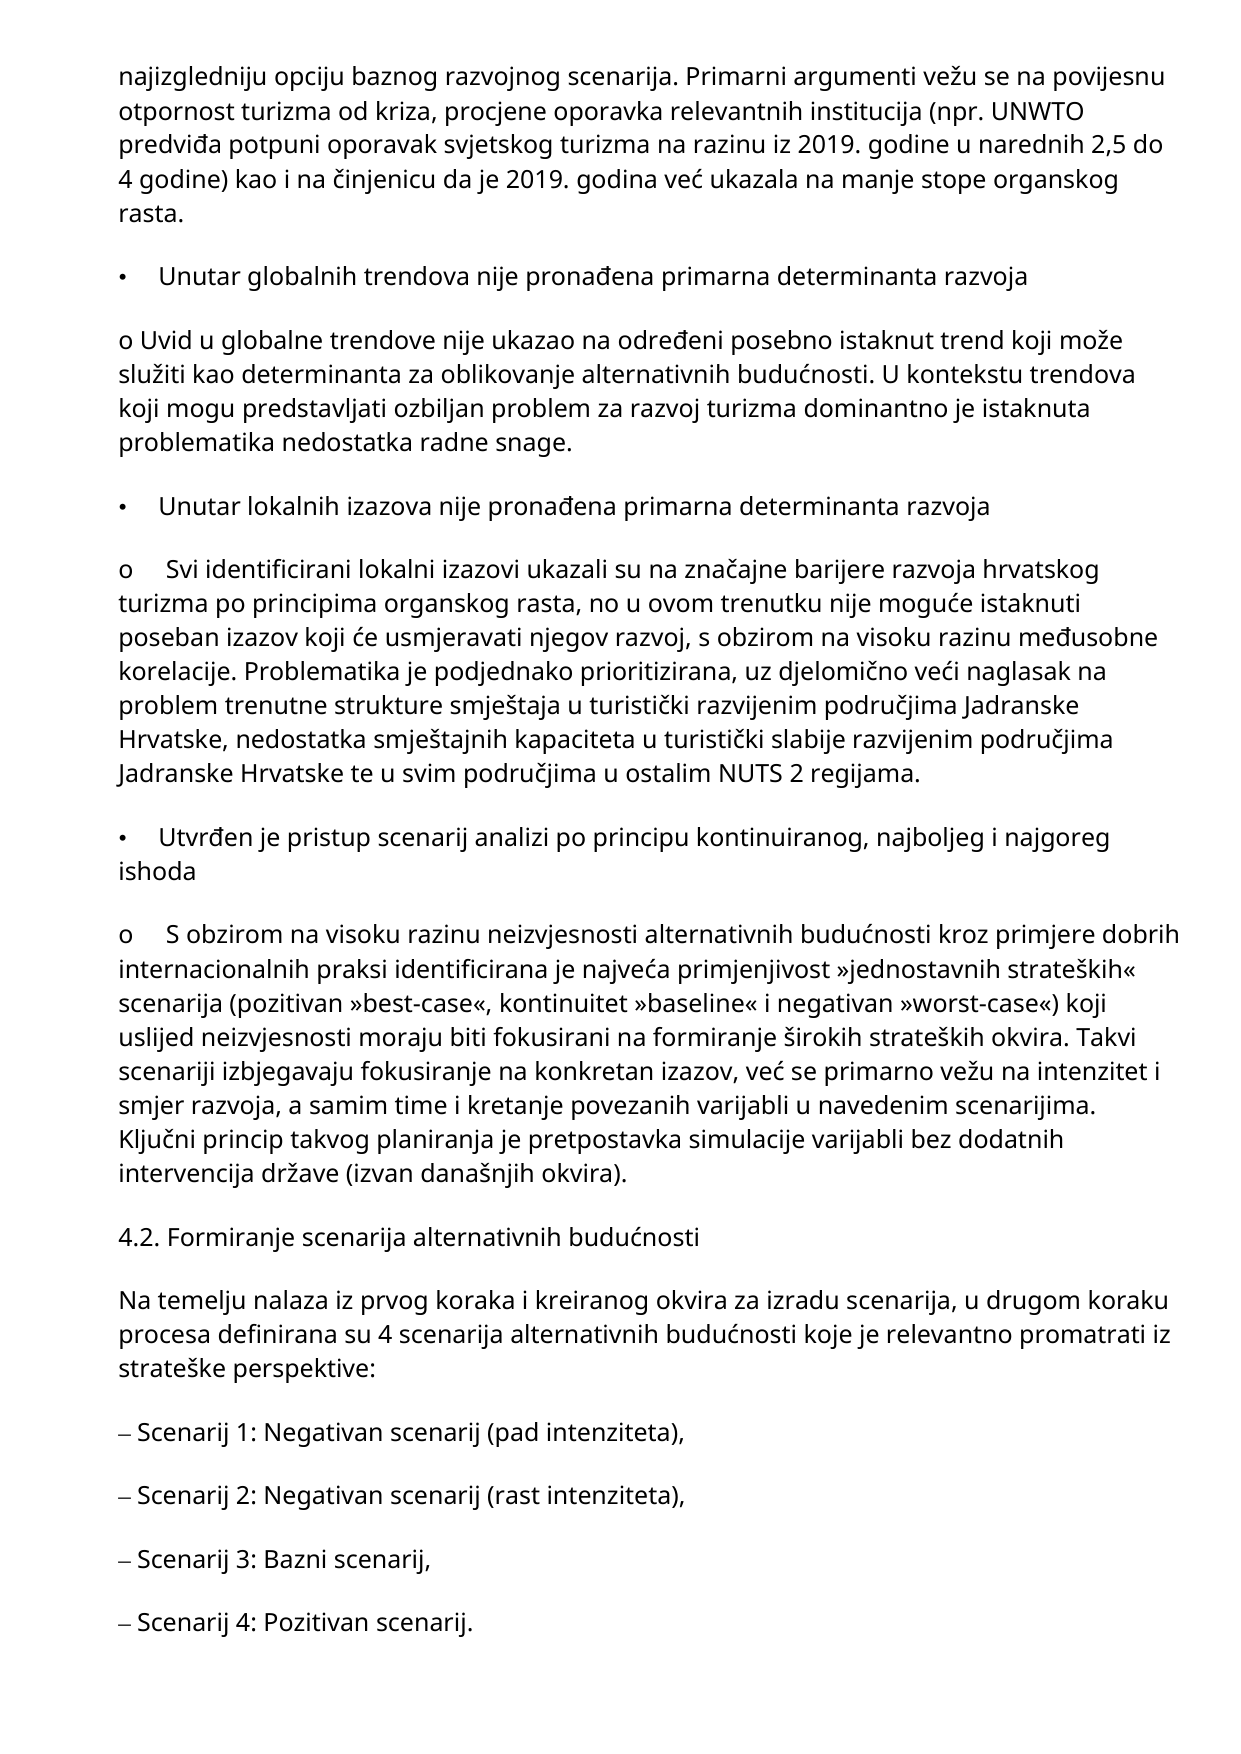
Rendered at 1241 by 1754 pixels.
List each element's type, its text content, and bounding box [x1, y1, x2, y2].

text • Unutar globalnih trendova nije pronađena primarna determinanta razvoja [118, 259, 1181, 293]
text o Uvid u globalne trendove nije ukazao na određeni posebno istaknut trend koji može služiti kao determinanta za oblikovanje alternativnih budućnosti. U kontekstu trendova koji mogu predstavljati ozbiljan problem za razvoj turizma dominantno je istaknuta problematika nedostatka radne snage. [118, 322, 1181, 459]
text – Scenarij 2: Negativan scenarij (rast intenziteta), [118, 1478, 1181, 1512]
text najizgledniju opciju baznog razvojnog scenarija. Primarni argumenti vežu se na povijesnu otpornost turizma od kriza, procjene oporavka relevantnih institucija (npr. UNWTO predviđa potpuni oporavak svjetskog turizma na razinu iz 2019. godine u narednih 2,5 do 4 godine) kao i na činjenicu da je 2019. godina već ukazala na manje stope organskog rasta. [118, 59, 1181, 229]
text • Utvrđen je pristup scenarij analizi po principu kontinuiranog, najboljeg i najgoreg ishoda [118, 819, 1181, 888]
text Na temelju nalaza iz prvog koraka i kreiranog okvira za izradu scenarija, u drugom koraku procesa definirana su 4 scenarija alternativnih budućnosti koje je relevantno promatrati iz strateške perspektive: [118, 1283, 1181, 1385]
text – Scenarij 1: Negativan scenarij (pad intenziteta), [118, 1414, 1181, 1448]
text o S obzirom na visoku razinu neizvjesnosti alternativnih budućnosti kroz primjere dobrih internacionalnih praksi identificirana je najveća primjenjivost »jednostavnih strateških« scenarija (pozitivan »best-case«, kontinuitet »baseline« i negativan »worst-case«) koji uslijed neizvjesnosti moraju biti fokusirani na formiranje širokih strateških okvira. Takvi scenariji izbjegavaju fokusiranje na konkretan izazov, već se primarno vežu na intenzitet i smjer razvoja, a samim time i kretanje povezanih varijabli u navedenim scenarijima. Ključni princip takvog planiranja je pretpostavka simulacije varijabli bez dodatnih intervencija države (izvan današnjih okvira). [118, 917, 1181, 1190]
text – Scenarij 3: Bazni scenarij, [118, 1541, 1181, 1576]
text o Svi identificirani lokalni izazovi ukazali su na značajne barijere razvoja hrvatskog turizma po principima organskog rasta, no u ovom trenutku nije moguće istaknuti poseban izazov koji će usmjeravati njegov razvoj, s obzirom na visoku razinu međusobne korelacije. Problematika je podjednako prioritizirana, uz djelomično veći naglasak na problem trenutne strukture smještaja u turistički razvijenim područjima Jadranske Hrvatske, nedostatka smještajnih kapaciteta u turistički slabije razvijenim područjima Jadranske Hrvatske te u svim područjima u ostalim NUTS 2 regijama. [118, 552, 1181, 790]
text 4.2. Formiranje scenarija alternativnih budućnosti [118, 1219, 1181, 1253]
text • Unutar lokalnih izazova nije pronađena primarna determinanta razvoja [118, 488, 1181, 522]
text – Scenarij 4: Pozitivan scenarij. [118, 1605, 1181, 1639]
